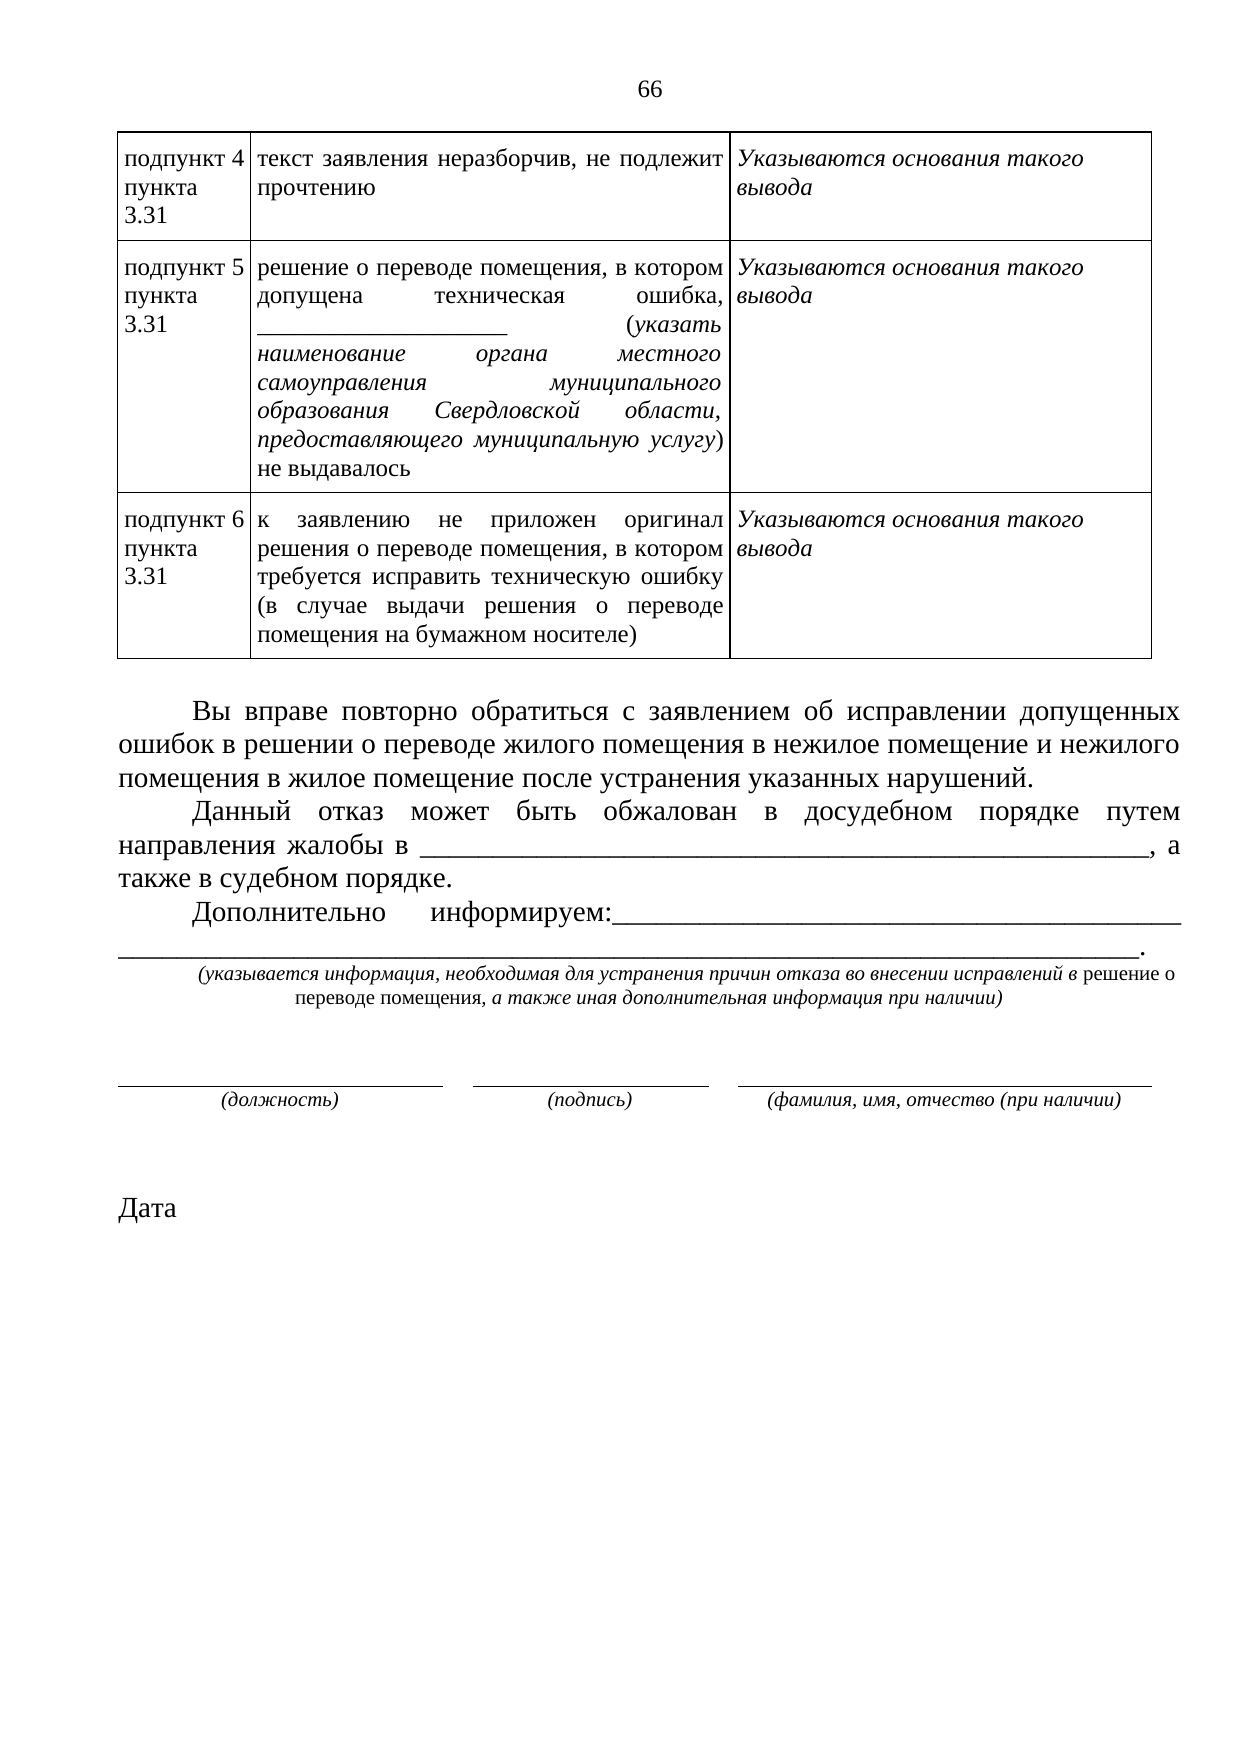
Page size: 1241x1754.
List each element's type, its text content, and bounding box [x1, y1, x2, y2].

table_cell [443, 1086, 472, 1111]
text Дополнительно информируем:_______________________________________ ______________________________________________________________________. [118, 894, 1181, 961]
text Дата [118, 1191, 1181, 1224]
table_cell подпункт 5 пункта 3.31 [118, 241, 250, 492]
table_header [738, 1058, 1152, 1086]
table_cell Указываются основания такого вывода [731, 133, 1151, 240]
table_header [118, 1058, 443, 1086]
table_header [473, 1058, 709, 1086]
table_header [443, 1058, 472, 1086]
table_cell (фамилия, имя, отчество (при наличии) [738, 1087, 1152, 1111]
table_cell решение о переводе помещения, в котором допущена техническая ошибка, ____________________ (указать наименование органа местного самоуправления муниципального образования Свердловской области, предоставляющего муниципальную услугу) не выдавалось [251, 241, 729, 492]
table_cell (подпись) [473, 1087, 709, 1111]
text Данный отказ может быть обжалован в досудебном порядке путем направления жалобы в __________________________________________________, а также в судебном порядке. [118, 793, 1181, 894]
text Вы вправе повторно обратиться с заявлением об исправлении допущенных ошибок в решении о переводе жилого помещения в нежилое помещение и нежилого помещения в жилое помещение после устранения указанных нарушений. [118, 693, 1181, 793]
table_cell Указываются основания такого вывода [731, 493, 1151, 658]
text (указывается информация, необходимая для устранения причин отказа во внесении исправлений в решение о переводе помещения, а также иная дополнительная информация при наличии) [118, 961, 1181, 1009]
table_header [709, 1058, 738, 1086]
table_cell подпункт 4 пункта 3.31 [118, 133, 250, 240]
table_cell [709, 1086, 738, 1111]
table_cell (должность) [118, 1087, 443, 1111]
table_cell к заявлению не приложен оригинал решения о переводе помещения, в котором требуется исправить техническую ошибку (в случае выдачи решения о переводе помещения на бумажном носителе) [251, 493, 729, 658]
table_cell подпункт 6 пункта 3.31 [118, 493, 250, 658]
table_cell Указываются основания такого вывода [731, 241, 1151, 492]
table_cell текст заявления неразборчив, не подлежит прочтению [251, 133, 729, 240]
